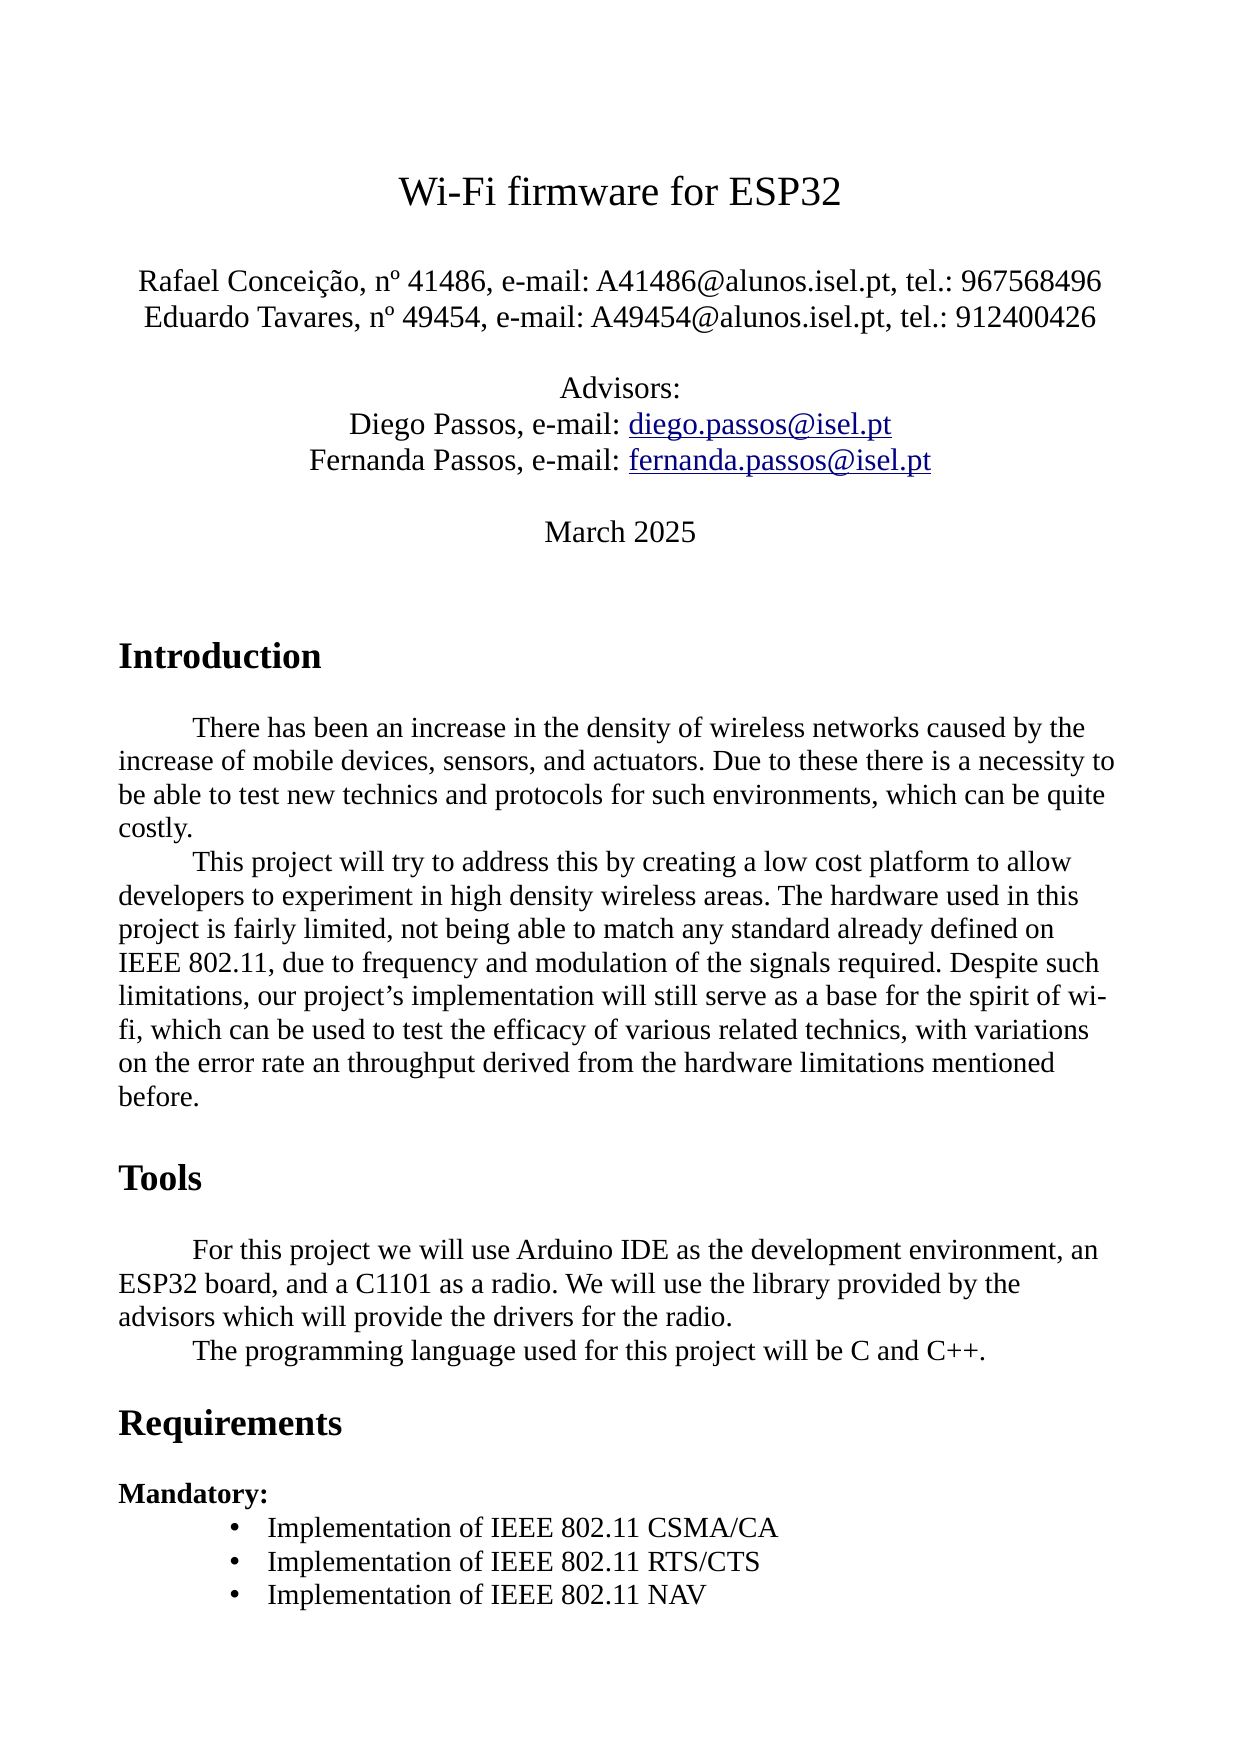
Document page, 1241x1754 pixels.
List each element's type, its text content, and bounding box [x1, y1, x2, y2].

text The programming language used for this project will be C and C++. [118, 1333, 1122, 1366]
text There has been an increase in the density of wireless networks caused by the increase of mobile devices, sensors, and actuators. Due to these there is a necessity to be able to test new technics and protocols for such environments, which can be quite costly. [118, 710, 1122, 844]
text Fernanda Passos, e-mail: fernanda.passos@isel.pt [118, 442, 1122, 477]
text Tools [118, 1156, 1122, 1199]
list Implementation of IEEE 802.11 CSMA/CA [229, 1510, 1122, 1544]
text Introduction [118, 633, 1122, 676]
text Rafael Conceição, nº 41486, e-mail: A41486@alunos.isel.pt, tel.: 967568496 [118, 262, 1122, 298]
list Implementation of IEEE 802.11 RTS/CTS [229, 1544, 1122, 1577]
text This project will try to address this by creating a low cost platform to allow developers to experiment in high density wireless areas. The hardware used in this project is fairly limited, not being able to match any standard already defined on IEEE 802.11, due to frequency and modulation of the signals required. Despite such limitations, our project’s implementation will still serve as a base for the spirit of wi-fi, which can be used to test the efficacy of various related technics, with variations on the error rate an throughput derived from the hardware limitations mentioned before. [118, 844, 1122, 1112]
text Mandatory: [118, 1477, 1122, 1510]
text For this project we will use Arduino IDE as the development environment, an ESP32 board, and a C1101 as a radio. We will use the library provided by the advisors which will provide the drivers for the radio. [118, 1232, 1122, 1333]
text Wi-Fi firmware for ESP32 [118, 166, 1122, 214]
text Diego Passos, e-mail: diego.passos@isel.pt [118, 406, 1122, 442]
text March 2025 [118, 513, 1122, 549]
text Requirements [118, 1400, 1122, 1443]
text Advisors: [118, 370, 1122, 406]
text Eduardo Tavares, nº 49454, e-mail: A49454@alunos.isel.pt, tel.: 912400426 [118, 298, 1122, 334]
list Implementation of IEEE 802.11 NAV [229, 1577, 1122, 1611]
